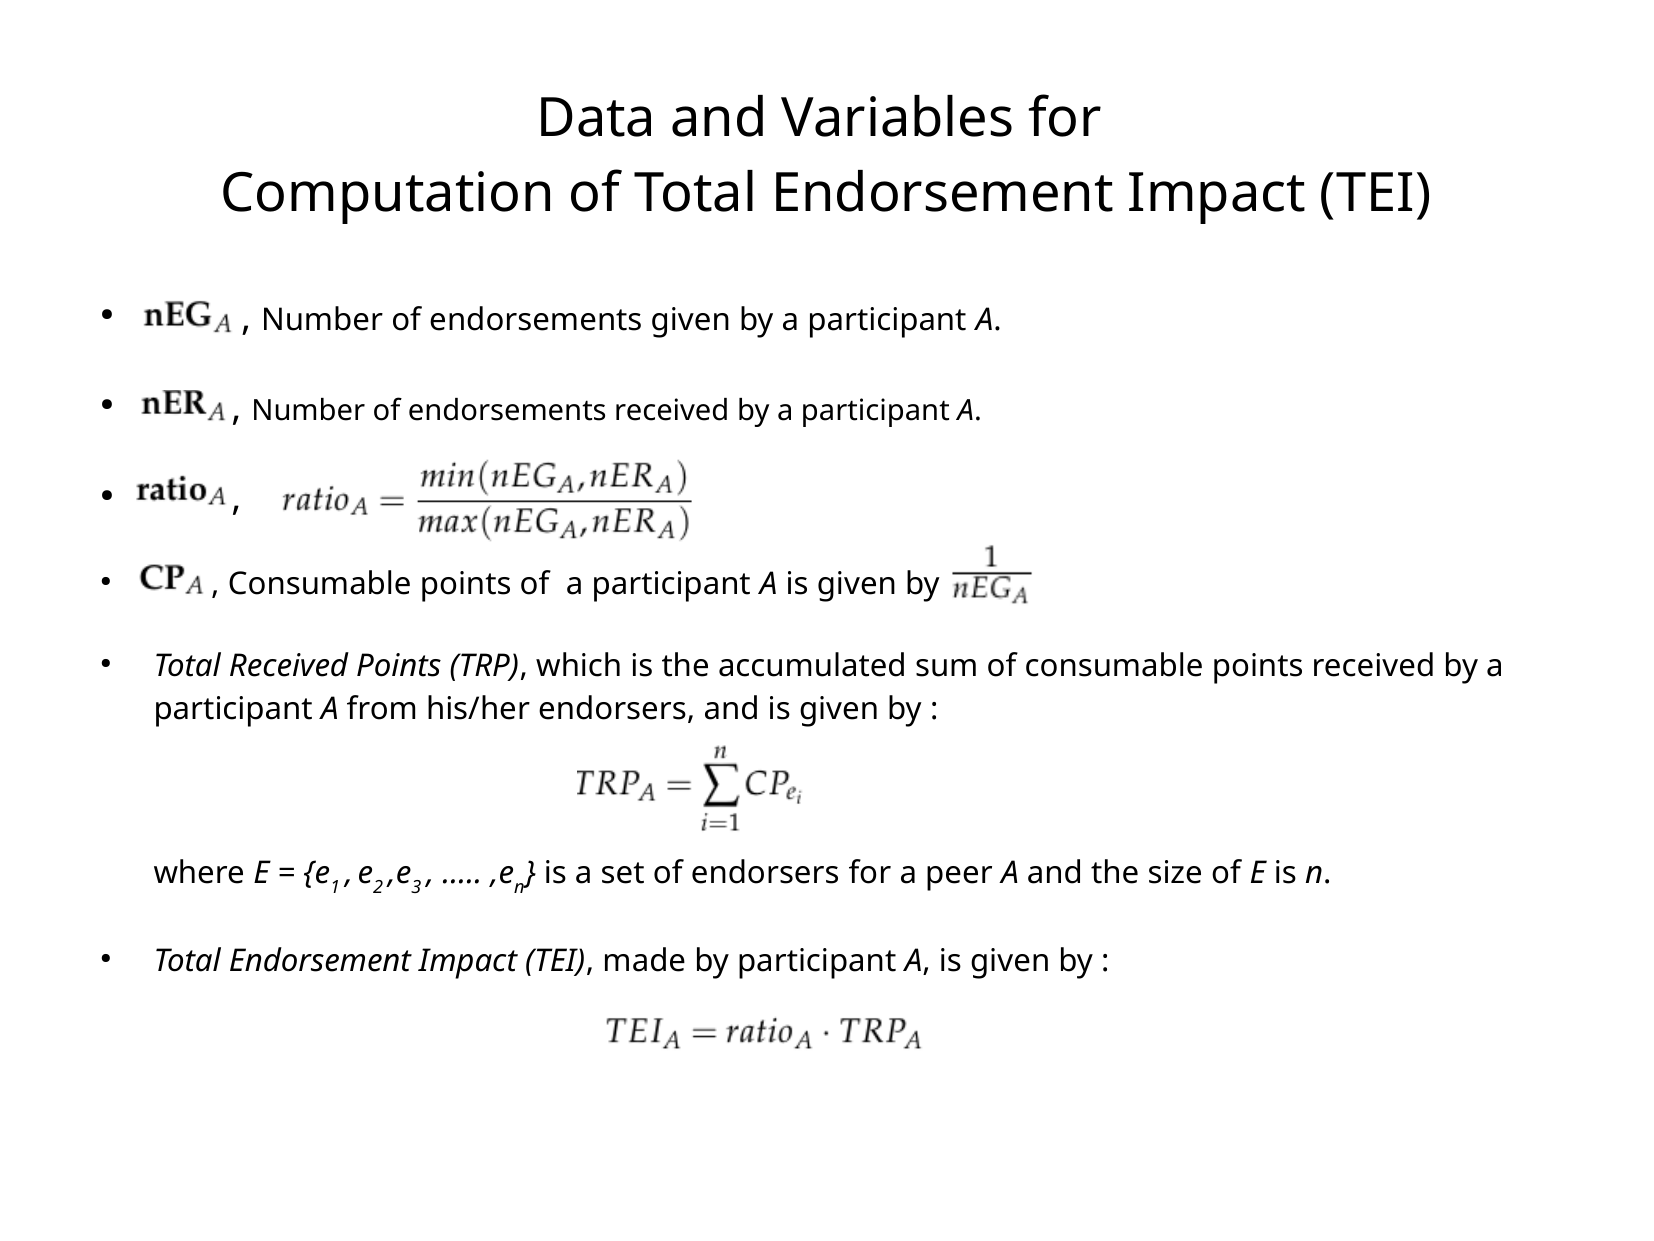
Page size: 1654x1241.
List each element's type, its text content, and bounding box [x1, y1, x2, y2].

picture [135, 470, 230, 519]
list , Number of endorsements given by a participant A. , Number of endorsements received by a participant A. , , Consumable points of a participant A is given by Total Received Points (TRP), which is the accumulated sum of consumable points received by a participant A from his/her endorsers, and is given by : where E = {e1 , e2 ,e3 , ….. ,en} is a set of endorsers for a peer A and the size of E is n. Total Endorsement Impact (TEI), made by participant A, is given by : [82, 290, 1571, 1122]
picture [577, 730, 815, 856]
picture [138, 295, 234, 342]
picture [134, 390, 227, 430]
title Data and Variables for Computation of Total Endorsement Impact (TEI) [82, 49, 1571, 257]
picture [274, 446, 706, 565]
picture [135, 557, 205, 610]
picture [604, 1009, 924, 1063]
picture [951, 542, 1034, 619]
